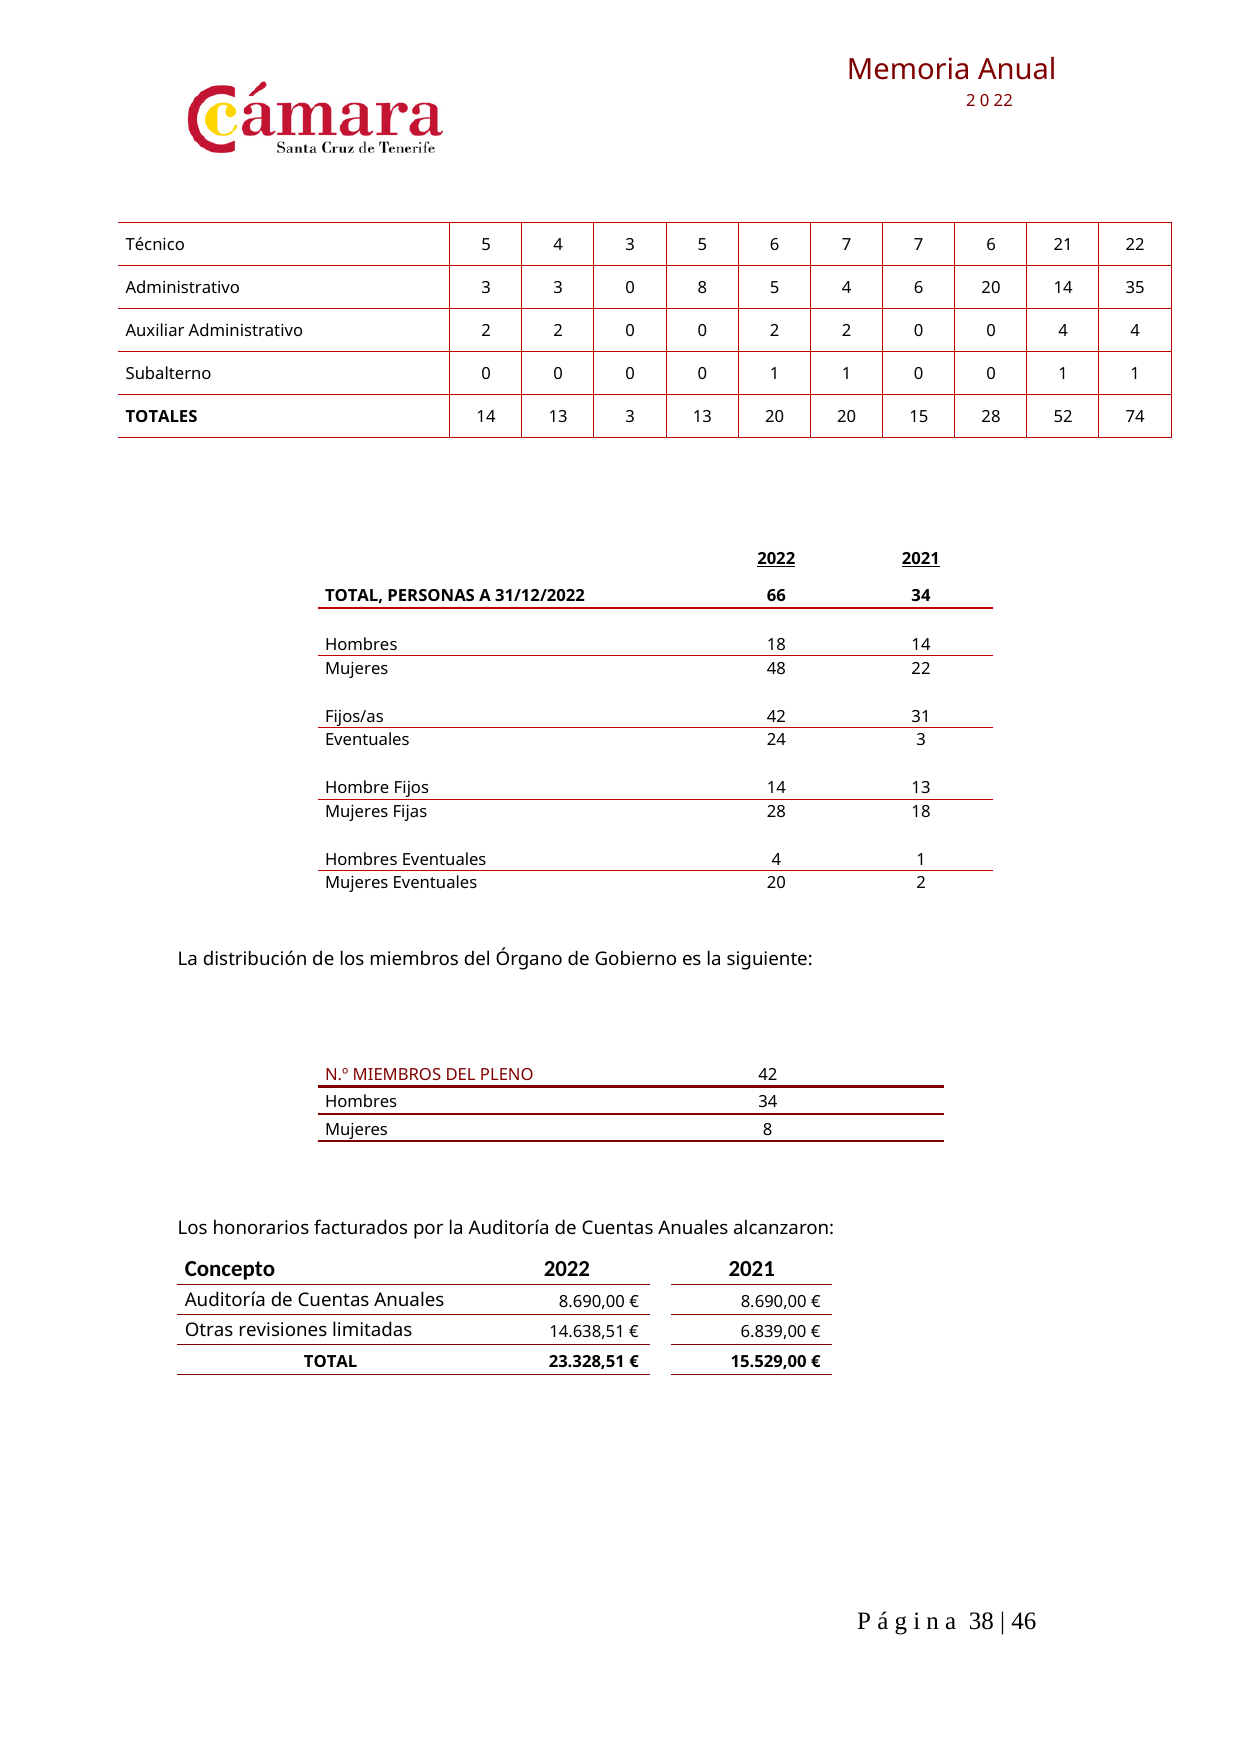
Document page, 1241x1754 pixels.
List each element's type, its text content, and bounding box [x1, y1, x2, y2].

table_cell 28 [704, 800, 848, 822]
table_cell [704, 679, 848, 703]
table_cell 3 [450, 266, 521, 308]
table_cell 5 [739, 266, 810, 308]
table_cell 14 [450, 395, 521, 437]
table_cell 42 [704, 703, 848, 727]
table_cell 15 [883, 395, 954, 437]
table_cell Mujeres [318, 656, 704, 679]
table_cell 66 [704, 569, 848, 607]
table_cell 24 [704, 728, 848, 751]
table_header 2021 [849, 545, 993, 569]
table_cell 13 [849, 775, 993, 798]
table_cell 0 [883, 309, 954, 351]
table_cell 0 [955, 352, 1026, 394]
table_cell Auxiliar Administrativo [118, 309, 449, 351]
table_cell 0 [522, 352, 593, 394]
table_cell 0 [594, 352, 666, 394]
table_cell [650, 1284, 671, 1313]
text Los honorarios facturados por la Auditoría de Cuentas Anuales alcanzaron: [177, 1214, 1122, 1239]
table_cell 4 [522, 223, 593, 264]
table_cell 35 [1099, 266, 1171, 308]
table_cell 20 [811, 395, 882, 437]
table_cell TOTAL, PERSONAS A 31/12/2022 [318, 569, 704, 607]
table_cell 74 [1099, 395, 1171, 437]
table_cell 0 [594, 309, 666, 351]
table_cell 1 [1099, 352, 1171, 394]
table_cell 7 [883, 223, 954, 264]
table_cell 4 [811, 266, 882, 308]
table_cell 18 [704, 631, 848, 655]
table_cell 4 [1099, 309, 1171, 351]
table_header 42 [591, 1017, 944, 1085]
table_cell 2 [739, 309, 810, 351]
table_cell 6 [883, 266, 954, 308]
table_cell 21 [1027, 223, 1098, 264]
table_cell 0 [955, 309, 1026, 351]
table_cell 13 [522, 395, 593, 437]
table_cell 0 [667, 309, 738, 351]
table_cell TOTALES [118, 395, 449, 437]
table_cell 3 [849, 728, 993, 751]
table_cell 6 [955, 223, 1026, 264]
table_cell 5 [667, 223, 738, 264]
table_cell 15.529,00 € [671, 1345, 832, 1373]
table_cell 6.839,00 € [671, 1315, 832, 1343]
table_cell 31 [849, 703, 993, 727]
table_cell 4 [704, 846, 848, 870]
table_cell 3 [522, 266, 593, 308]
table_cell 20 [704, 871, 848, 894]
table_cell 14 [1027, 266, 1098, 308]
table_cell [318, 679, 704, 703]
table_cell 1 [849, 846, 993, 870]
table_cell Hombres Eventuales [318, 846, 704, 870]
table_header 2022 [484, 1252, 650, 1283]
table_header 2022 [704, 545, 848, 569]
table_header N.º MIEMBROS DEL PLENO [318, 1017, 591, 1085]
table_header Concepto [177, 1252, 483, 1283]
table_cell 4 [1027, 309, 1098, 351]
table_cell Eventuales [318, 728, 704, 751]
table_cell [704, 751, 848, 774]
table_cell 34 [849, 569, 993, 607]
table_cell 8 [667, 266, 738, 308]
table_cell 13 [667, 395, 738, 437]
table_cell 0 [667, 352, 738, 394]
table_cell 3 [594, 223, 666, 264]
table_cell [704, 822, 848, 846]
table_cell 0 [450, 352, 521, 394]
table_cell [849, 609, 993, 631]
table_cell 8.690,00 € [671, 1285, 832, 1313]
table_cell 52 [1027, 395, 1098, 437]
table_cell Mujeres Fijas [318, 800, 704, 822]
table_cell 8 [591, 1115, 944, 1140]
table_cell [849, 822, 993, 846]
table_cell [849, 679, 993, 703]
table_header 2021 [671, 1252, 832, 1283]
table_cell 0 [883, 352, 954, 394]
table_cell Mujeres [318, 1115, 591, 1140]
table_cell 2 [522, 309, 593, 351]
table_cell 20 [955, 266, 1026, 308]
table_cell 6 [739, 223, 810, 264]
table_cell 2 [450, 309, 521, 351]
table_cell 14.638,51 € [484, 1315, 650, 1343]
table_cell 3 [594, 395, 666, 437]
table_cell Auditoría de Cuentas Anuales [177, 1285, 483, 1313]
table_cell Fijos/as [318, 703, 704, 727]
table_cell [318, 822, 704, 846]
table_cell [849, 751, 993, 774]
table_cell 14 [704, 775, 848, 798]
table_cell TOTAL [177, 1345, 483, 1373]
table_cell 20 [739, 395, 810, 437]
table_cell [318, 609, 704, 631]
table_cell Administrativo [118, 266, 449, 308]
table_cell 1 [739, 352, 810, 394]
table_cell 2 [811, 309, 882, 351]
table_cell 18 [849, 800, 993, 822]
table_cell [650, 1344, 671, 1373]
table_cell 8.690,00 € [484, 1285, 650, 1313]
table_header [650, 1252, 671, 1283]
table_cell 1 [811, 352, 882, 394]
table_cell 34 [591, 1088, 944, 1113]
table_cell 5 [450, 223, 521, 264]
table_cell 23.328,51 € [484, 1345, 650, 1373]
table_cell Hombres [318, 631, 704, 655]
table_cell [318, 751, 704, 774]
table_cell 14 [849, 631, 993, 655]
table_cell 2 [849, 871, 993, 894]
table_cell Otras revisiones limitadas [177, 1315, 483, 1343]
table_header [318, 545, 704, 569]
table_cell 28 [955, 395, 1026, 437]
table_cell 22 [849, 656, 993, 679]
table_cell 1 [1027, 352, 1098, 394]
table_cell Subalterno [118, 352, 449, 394]
table_cell Hombre Fijos [318, 775, 704, 798]
table_cell Hombres [318, 1088, 591, 1113]
table_cell Mujeres Eventuales [318, 871, 704, 894]
table_cell 22 [1099, 223, 1171, 264]
text La distribución de los miembros del Órgano de Gobierno es la siguiente: [177, 945, 1122, 971]
table_cell 48 [704, 656, 848, 679]
table_cell 0 [594, 266, 666, 308]
table_cell [704, 609, 848, 631]
table_cell 7 [811, 223, 882, 264]
table_cell [650, 1314, 671, 1343]
table_cell Técnico [118, 223, 449, 264]
